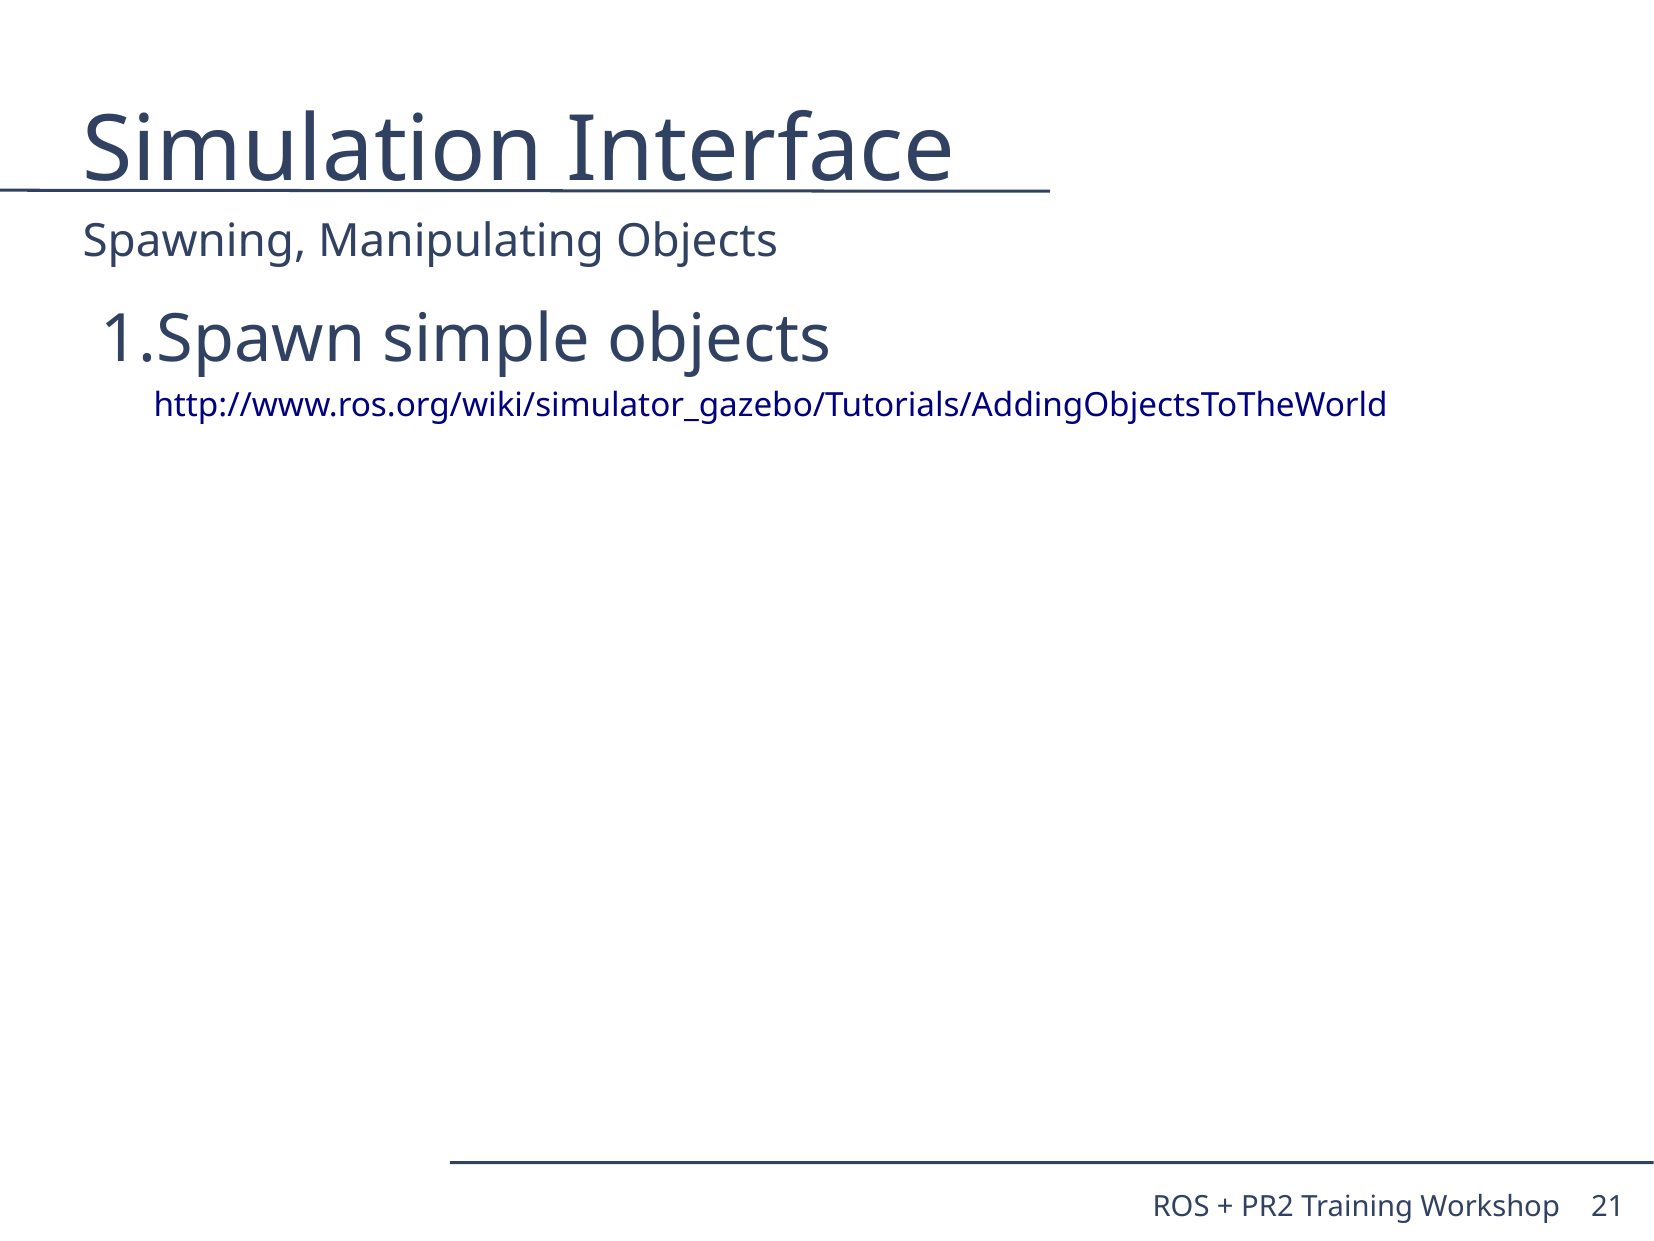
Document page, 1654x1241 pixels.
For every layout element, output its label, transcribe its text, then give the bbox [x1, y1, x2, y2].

list Spawn simple objects http://www.ros.org/wiki/simulator_gazebo/Tutorials/AddingObjectsToTheWorld [82, 290, 1571, 1109]
title Simulation Interface Spawning, Manipulating Objects [82, 73, 1571, 281]
